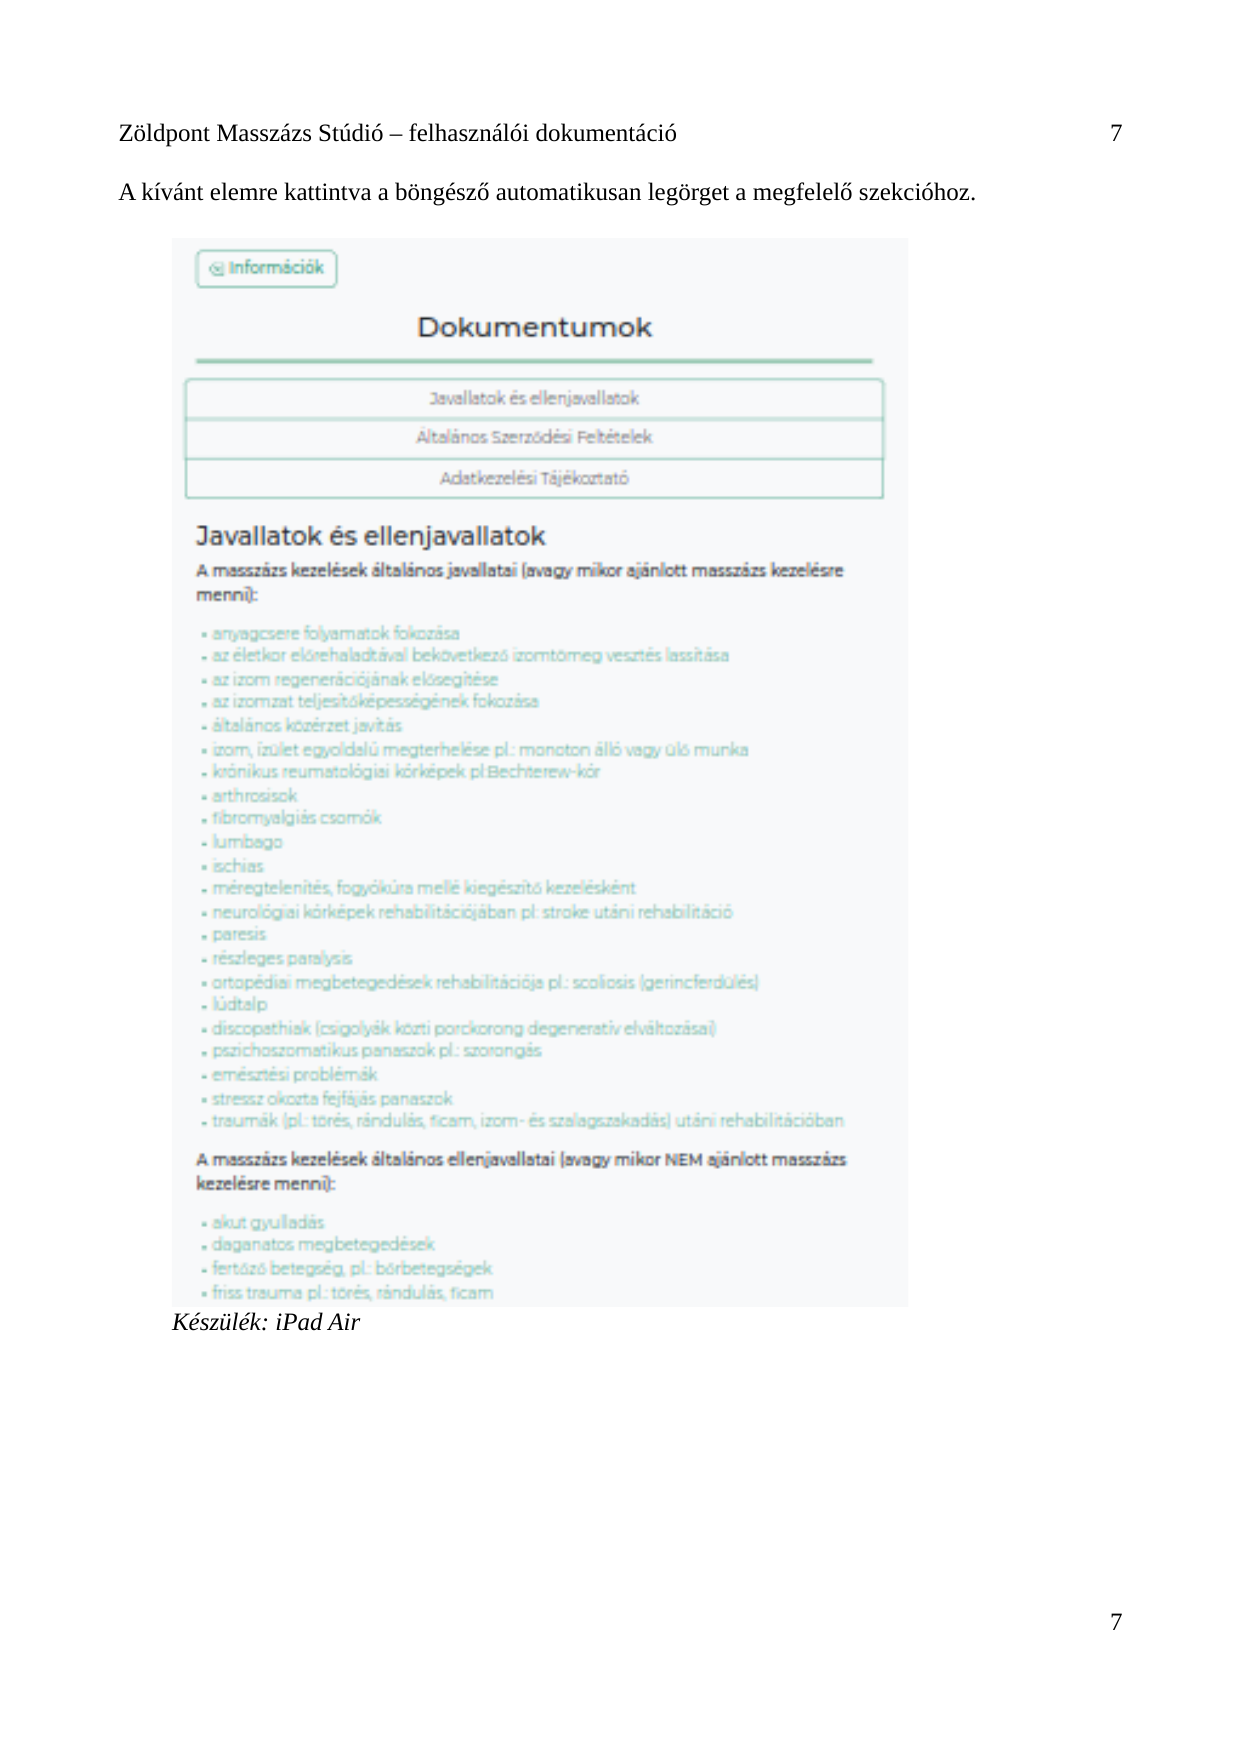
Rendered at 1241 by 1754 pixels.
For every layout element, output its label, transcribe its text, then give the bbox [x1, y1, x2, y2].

picture [171, 238, 909, 1307]
text Készülék: iPad Air [172, 1307, 908, 1335]
text A kívánt elemre kattintva a böngésző automatikusan legörget a megfelelő szekcióhoz. [118, 177, 1122, 206]
